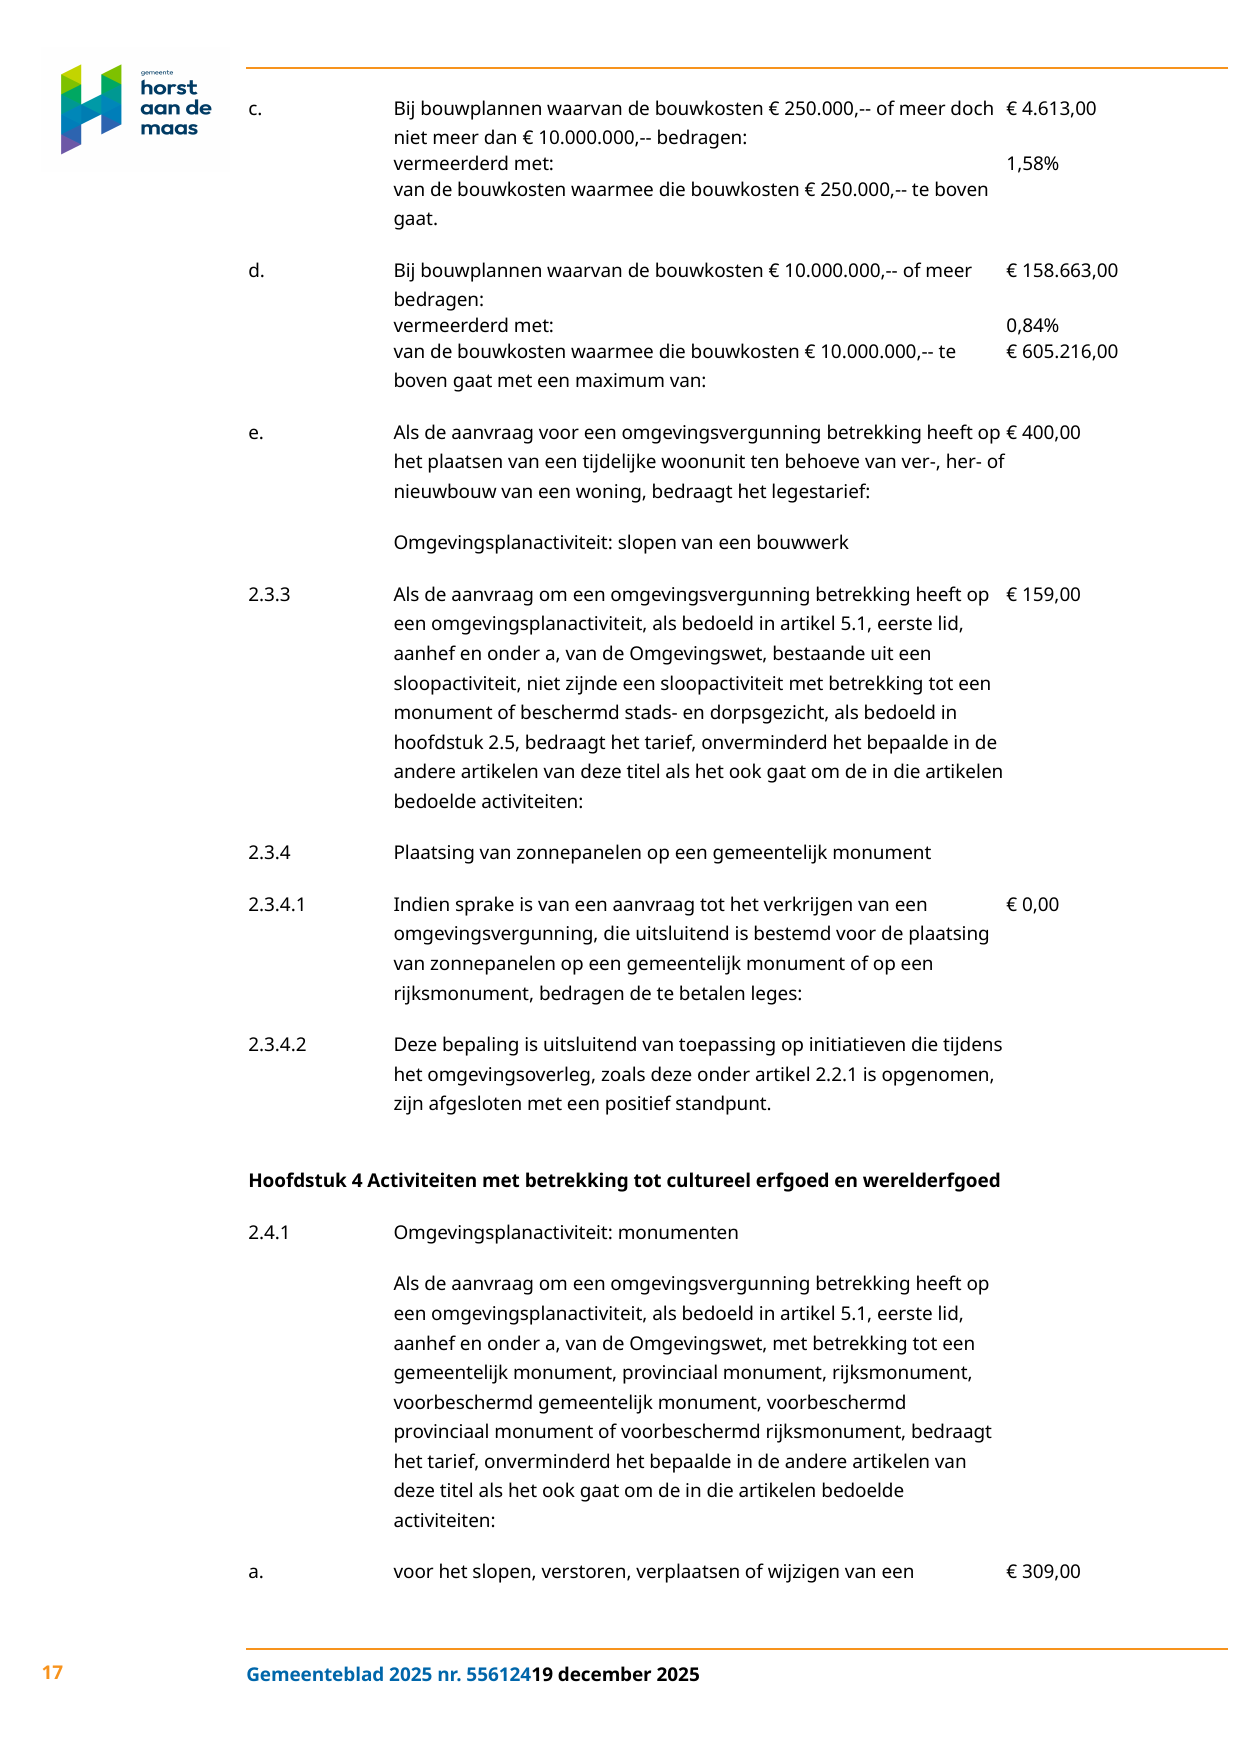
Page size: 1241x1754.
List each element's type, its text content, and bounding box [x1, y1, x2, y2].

table_cell Hoofdstuk 4 Activiteiten met betrekking tot cultureel erfgoed en werelderfgoed [248, 1168, 1006, 1193]
table_cell [248, 1006, 393, 1031]
table_cell [393, 1533, 1006, 1559]
table_cell [248, 150, 393, 176]
table_cell [248, 393, 393, 419]
table_cell Bij bouwplannen waarvan de bouwkosten € 10.000.000,-- of meer bedragen: [393, 257, 1006, 312]
table_cell c. [248, 95, 393, 150]
table_cell [248, 1142, 393, 1168]
table_cell [248, 865, 393, 891]
table_cell [1006, 393, 1152, 419]
table_cell [248, 1116, 393, 1142]
table_cell 2.3.4.1 [248, 891, 393, 1006]
table_cell 2.3.3 [248, 581, 393, 814]
table_cell [248, 338, 393, 393]
table_cell [248, 1193, 393, 1219]
table_cell 2.4.1 [248, 1219, 393, 1245]
table_cell 0,84% [1006, 312, 1152, 338]
table_cell [248, 1271, 393, 1533]
table_cell [393, 1116, 1006, 1142]
table_cell [1006, 1219, 1152, 1245]
table_cell [248, 176, 393, 231]
table_cell [248, 1245, 393, 1271]
table_cell [248, 814, 393, 839]
table_cell [1006, 176, 1152, 231]
table_cell Plaatsing van zonnepanelen op een gemeentelijk monument [393, 840, 1006, 865]
table_cell € 605.216,00 [1006, 338, 1152, 393]
table_cell [1006, 1006, 1152, 1031]
table_cell Omgevingsplanactiviteit: slopen van een bouwwerk [393, 530, 1006, 555]
table_cell [393, 1006, 1006, 1031]
table_cell [1006, 1193, 1152, 1219]
table_cell e. [248, 419, 393, 504]
table_cell € 400,00 [1006, 419, 1152, 504]
table_cell [393, 555, 1006, 581]
table_cell [248, 530, 393, 555]
table_cell [393, 231, 1006, 257]
table_cell [393, 1142, 1006, 1168]
table_cell [393, 504, 1006, 529]
table_cell [1006, 530, 1152, 555]
table_cell [248, 231, 393, 257]
table_cell d. [248, 257, 393, 312]
table_cell vermeerderd met: [393, 150, 1006, 176]
table_cell 2.3.4.2 [248, 1031, 393, 1116]
table_cell [1006, 1533, 1152, 1559]
picture [41, 47, 231, 172]
table_cell € 309,00 [1006, 1559, 1152, 1584]
table_cell [1006, 865, 1152, 891]
table_cell [393, 865, 1006, 891]
table_cell € 0,00 [1006, 891, 1152, 1006]
table_cell van de bouwkosten waarmee die bouwkosten € 10.000.000,-- te boven gaat met een maximum van: [393, 338, 1006, 393]
table_cell [1006, 1245, 1152, 1271]
table_cell 1,58% [1006, 150, 1152, 176]
table_cell [1006, 840, 1152, 865]
table_cell [1006, 504, 1152, 529]
table_cell van de bouwkosten waarmee die bouwkosten € 250.000,-- te boven gaat. [393, 176, 1006, 231]
table_cell 2.3.4 [248, 840, 393, 865]
table_cell Deze bepaling is uitsluitend van toepassing op initiatieven die tijdens het omgevingsoverleg, zoals deze onder artikel 2.2.1 is opgenomen, zijn afgesloten met een positief standpunt. [393, 1031, 1006, 1116]
table_cell [393, 1245, 1006, 1271]
table_cell € 4.613,00 [1006, 95, 1152, 150]
table_cell [393, 1193, 1006, 1219]
table_cell [248, 504, 393, 529]
table_cell [1006, 555, 1152, 581]
table_cell voor het slopen, verstoren, verplaatsen of wijzigen van een [393, 1559, 1006, 1584]
table_cell [1006, 814, 1152, 839]
table_cell vermeerderd met: [393, 312, 1006, 338]
table_cell [248, 555, 393, 581]
table_cell [248, 1533, 393, 1559]
table_cell [1006, 1271, 1152, 1533]
table_cell Als de aanvraag voor een omgevingsvergunning betrekking heeft op het plaatsen van een tijdelijke woonunit ten behoeve van ver-, her- of nieuwbouw van een woning, bedraagt het legestarief: [393, 419, 1006, 504]
table_cell € 159,00 [1006, 581, 1152, 814]
table_cell € 158.663,00 [1006, 257, 1152, 312]
table_cell [1006, 1031, 1152, 1116]
table_cell Indien sprake is van een aanvraag tot het verkrijgen van een omgevingsvergunning, die uitsluitend is bestemd voor de plaatsing van zonnepanelen op een gemeentelijk monument of op een rijksmonument, bedragen de te betalen leges: [393, 891, 1006, 1006]
table_cell [1006, 1142, 1152, 1168]
table_cell [1006, 1116, 1152, 1142]
table_cell a. [248, 1559, 393, 1584]
table_cell Bij bouwplannen waarvan de bouwkosten € 250.000,-- of meer doch niet meer dan € 10.000.000,-- bedragen: [393, 95, 1006, 150]
table_cell [393, 814, 1006, 839]
table_cell [248, 312, 393, 338]
table_cell [393, 393, 1006, 419]
table_cell [1006, 1168, 1152, 1193]
table_cell Als de aanvraag om een omgevingsvergunning betrekking heeft op een omgevingsplanactiviteit, als bedoeld in artikel 5.1, eerste lid, aanhef en onder a, van de Omgevingswet, met betrekking tot een gemeentelijk monument, provinciaal monument, rijksmonument, voorbeschermd gemeentelijk monument, voorbeschermd provinciaal monument of voorbeschermd rijksmonument, bedraagt het tarief, onverminderd het bepaalde in de andere artikelen van deze titel als het ook gaat om de in die artikelen bedoelde activiteiten: [393, 1271, 1006, 1533]
table_cell Omgevingsplanactiviteit: monumenten [393, 1219, 1006, 1245]
table_cell [1006, 231, 1152, 257]
table_cell Als de aanvraag om een omgevingsvergunning betrekking heeft op een omgevingsplanactiviteit, als bedoeld in artikel 5.1, eerste lid, aanhef en onder a, van de Omgevingswet, bestaande uit een sloopactiviteit, niet zijnde een sloopactiviteit met betrekking tot een monument of beschermd stads- en dorpsgezicht, als bedoeld in hoofdstuk 2.5, bedraagt het tarief, onverminderd het bepaalde in de andere artikelen van deze titel als het ook gaat om de in die artikelen bedoelde activiteiten: [393, 581, 1006, 814]
